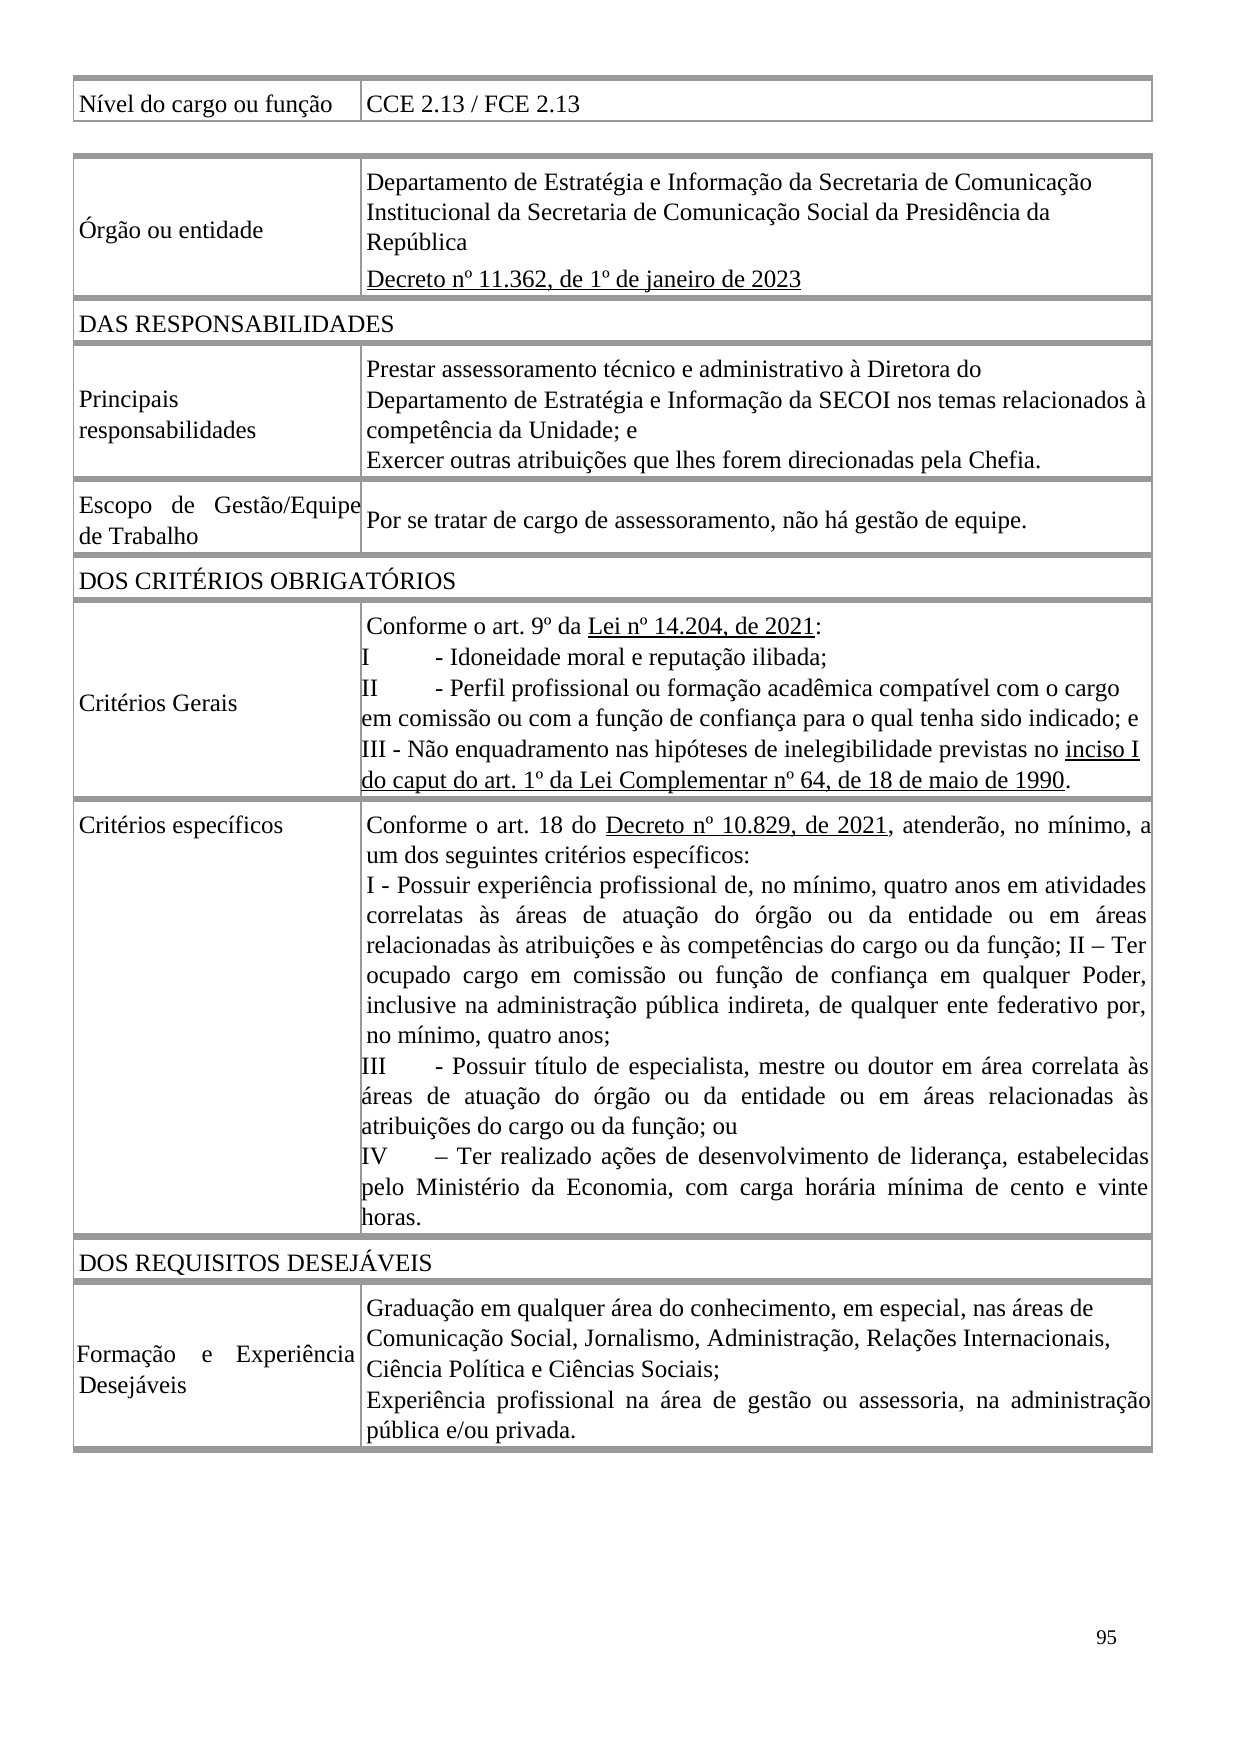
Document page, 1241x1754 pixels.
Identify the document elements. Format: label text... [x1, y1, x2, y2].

table_cell Prestar assessoramento técnico e administrativo à Diretora do Departamento de Estratégia e Informação da SECOI nos temas relacionados à competência da Unidade; e Exercer outras atribuições que lhes forem direcionadas pela Chefia. [362, 346, 1151, 476]
table_cell DOS CRITÉRIOS OBRIGATÓRIOS [74, 558, 1151, 597]
table_cell Critérios específicos [74, 802, 360, 1233]
table_cell Graduação em qualquer área do conhecimento, em especial, nas áreas de Comunicação Social, Jornalismo, Administração, Relações Internacionais, Ciência Política e Ciências Sociais; Experiência profissional na área de gestão ou assessoria, na administração pública e/ou privada. [362, 1285, 1151, 1446]
table_header Órgão ou entidade [74, 159, 360, 295]
table_cell DAS RESPONSABILIDADES [74, 301, 1151, 340]
table_cell Principais responsabilidades [74, 346, 360, 476]
table_cell Por se tratar de cargo de assessoramento, não há gestão de equipe. [362, 482, 1151, 552]
table_cell Escopo de Gestão/Equipe de Trabalho [74, 482, 360, 552]
table_cell DOS REQUISITOS DESEJÁVEIS [74, 1240, 1151, 1278]
table_cell Conforme o art. 9º da Lei nº 14.204, de 2021: - Idoneidade moral e reputação ilibada; - Perfil profissional ou formação acadêmica compatível com o cargo em comissão ou com a função de confiança para o qual tenha sido indicado; e III - Não enquadramento nas hipóteses de inelegibilidade previstas no inciso I do caput do art. 1º da Lei Complementar nº 64, de 18 de maio de 1990. [362, 603, 1151, 796]
table_cell CCE 2.13 / FCE 2.13 [362, 81, 1151, 120]
table_cell Nível do cargo ou função [74, 81, 360, 120]
table_cell Conforme o art. 18 do Decreto nº 10.829, de 2021, atenderão, no mínimo, a um dos seguintes critérios específicos: I - Possuir experiência profissional de, no mínimo, quatro anos em atividades correlatas às áreas de atuação do órgão ou da entidade ou em áreas relacionadas às atribuições e às competências do cargo ou da função; II – Ter ocupado cargo em comissão ou função de confiança em qualquer Poder, inclusive na administração pública indireta, de qualquer ente federativo por, no mínimo, quatro anos; - Possuir título de especialista, mestre ou doutor em área correlata às áreas de atuação do órgão ou da entidade ou em áreas relacionadas às atribuições do cargo ou da função; ou – Ter realizado ações de desenvolvimento de liderança, estabelecidas pelo Ministério da Economia, com carga horária mínima de cento e vinte horas. [362, 802, 1151, 1233]
table_header Departamento de Estratégia e Informação da Secretaria de Comunicação Institucional da Secretaria de Comunicação Social da Presidência da República Decreto nº 11.362, de 1º de janeiro de 2023 [362, 159, 1151, 295]
table_cell Critérios Gerais [74, 603, 360, 796]
table_cell Formação e Experiência Desejáveis [74, 1285, 360, 1446]
